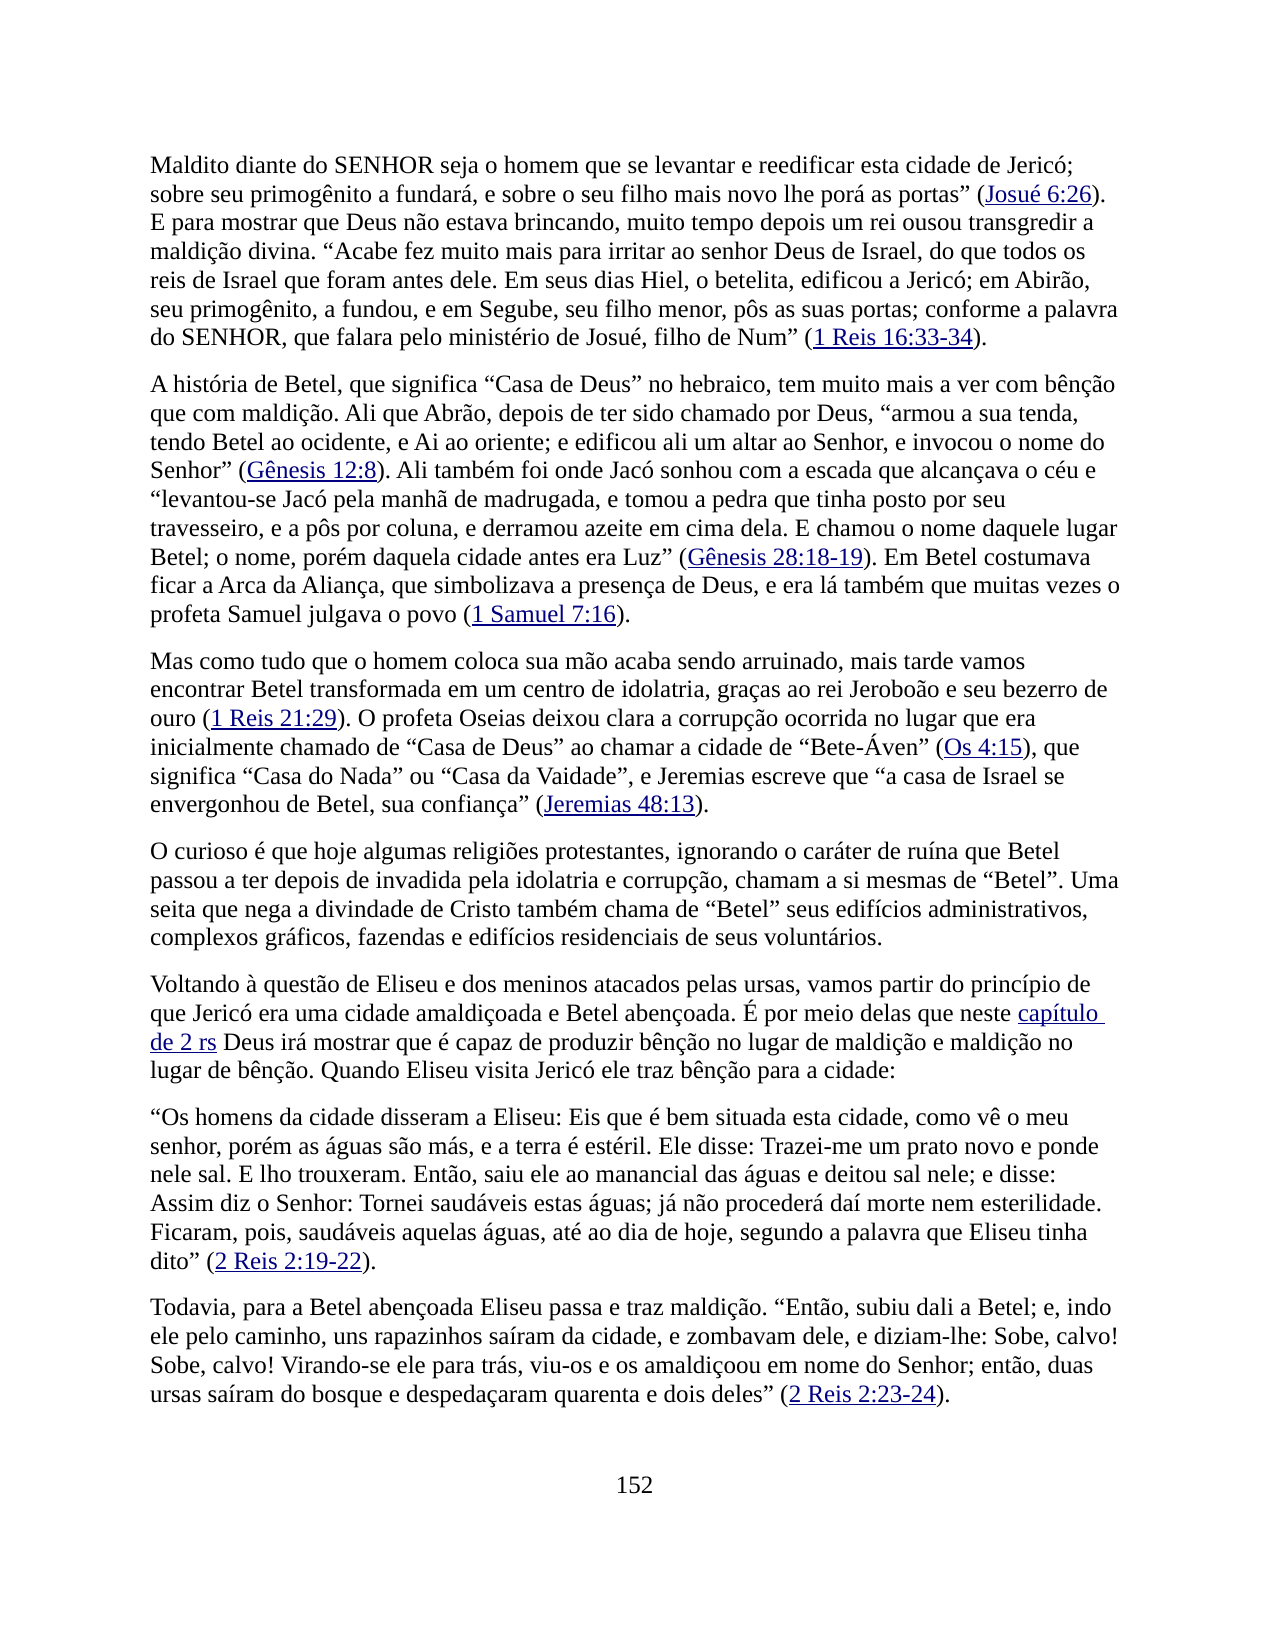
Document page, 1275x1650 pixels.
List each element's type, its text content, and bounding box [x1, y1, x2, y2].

text O curioso é que hoje algumas religiões protestantes, ignorando o caráter de ruína que Betel passou a ter depois de invadida pela idolatria e corrupção, chamam a si mesmas de “Betel”. Uma seita que nega a divindade de Cristo também chama de “Betel” seus edifícios administrativos, complexos gráficos, fazendas e edifícios residenciais de seus voluntários. [150, 836, 1125, 951]
text “Os homens da cidade disseram a Eliseu: Eis que é bem situada esta cidade, como vê o meu senhor, porém as águas são más, e a terra é estéril. Ele disse: Trazei-me um prato novo e ponde nele sal. E lho trouxeram. Então, saiu ele ao manancial das águas e deitou sal nele; e disse: Assim diz o Senhor: Tornei saudáveis estas águas; já não procederá daí morte nem esterilidade. Ficaram, pois, saudáveis aquelas águas, até ao dia de hoje, segundo a palavra que Eliseu tinha dito” (2 Reis 2:19-22). [150, 1102, 1125, 1274]
text Voltando à questão de Eliseu e dos meninos atacados pelas ursas, vamos partir do princípio de que Jericó era uma cidade amaldiçoada e Betel abençoada. É por meio delas que neste capítulo de 2 rs Deus irá mostrar que é capaz de produzir bênção no lugar de maldição e maldição no lugar de bênção. Quando Eliseu visita Jericó ele traz bênção para a cidade: [150, 969, 1125, 1084]
text Maldito diante do SENHOR seja o homem que se levantar e reedificar esta cidade de Jericó; sobre seu primogênito a fundará, e sobre o seu filho mais novo lhe porá as portas” (Josué 6:26). E para mostrar que Deus não estava brincando, muito tempo depois um rei ousou transgredir a maldição divina. “Acabe fez muito mais para irritar ao senhor Deus de Israel, do que todos os reis de Israel que foram antes dele. Em seus dias Hiel, o betelita, edificou a Jericó; em Abirão, seu primogênito, a fundou, e em Segube, seu filho menor, pôs as suas portas; conforme a palavra do SENHOR, que falara pelo ministério de Josué, filho de Num” (1 Reis 16:33-34). [150, 150, 1125, 351]
text Mas como tudo que o homem coloca sua mão acaba sendo arruinado, mais tarde vamos encontrar Betel transformada em um centro de idolatria, graças ao rei Jeroboão e seu bezerro de ouro (1 Reis 21:29). O profeta Oseias deixou clara a corrupção ocorrida no lugar que era inicialmente chamado de “Casa de Deus” ao chamar a cidade de “Bete-Áven” (Os 4:15), que significa “Casa do Nada” ou “Casa da Vaidade”, e Jeremias escreve que “a casa de Israel se envergonhou de Betel, sua confiança” (Jeremias 48:13). [150, 646, 1125, 818]
text A história de Betel, que significa “Casa de Deus” no hebraico, tem muito mais a ver com bênção que com maldição. Ali que Abrão, depois de ter sido chamado por Deus, “armou a sua tenda, tendo Betel ao ocidente, e Ai ao oriente; e edificou ali um altar ao Senhor, e invocou o nome do Senhor” (Gênesis 12:8). Ali também foi onde Jacó sonhou com a escada que alcançava o céu e “levantou-se Jacó pela manhã de madrugada, e tomou a pedra que tinha posto por seu travesseiro, e a pôs por coluna, e derramou azeite em cima dela. E chamou o nome daquele lugar Betel; o nome, porém daquela cidade antes era Luz” (Gênesis 28:18-19). Em Betel costumava ficar a Arca da Aliança, que simbolizava a presença de Deus, e era lá também que muitas vezes o profeta Samuel julgava o povo (1 Samuel 7:16). [150, 369, 1125, 628]
text Todavia, para a Betel abençoada Eliseu passa e traz maldição. “Então, subiu dali a Betel; e, indo ele pelo caminho, uns rapazinhos saíram da cidade, e zombavam dele, e diziam-lhe: Sobe, calvo! Sobe, calvo! Virando-se ele para trás, viu-os e os amaldiçoou em nome do Senhor; então, duas ursas saíram do bosque e despedaçaram quarenta e dois deles” (2 Reis 2:23-24). [150, 1292, 1125, 1407]
